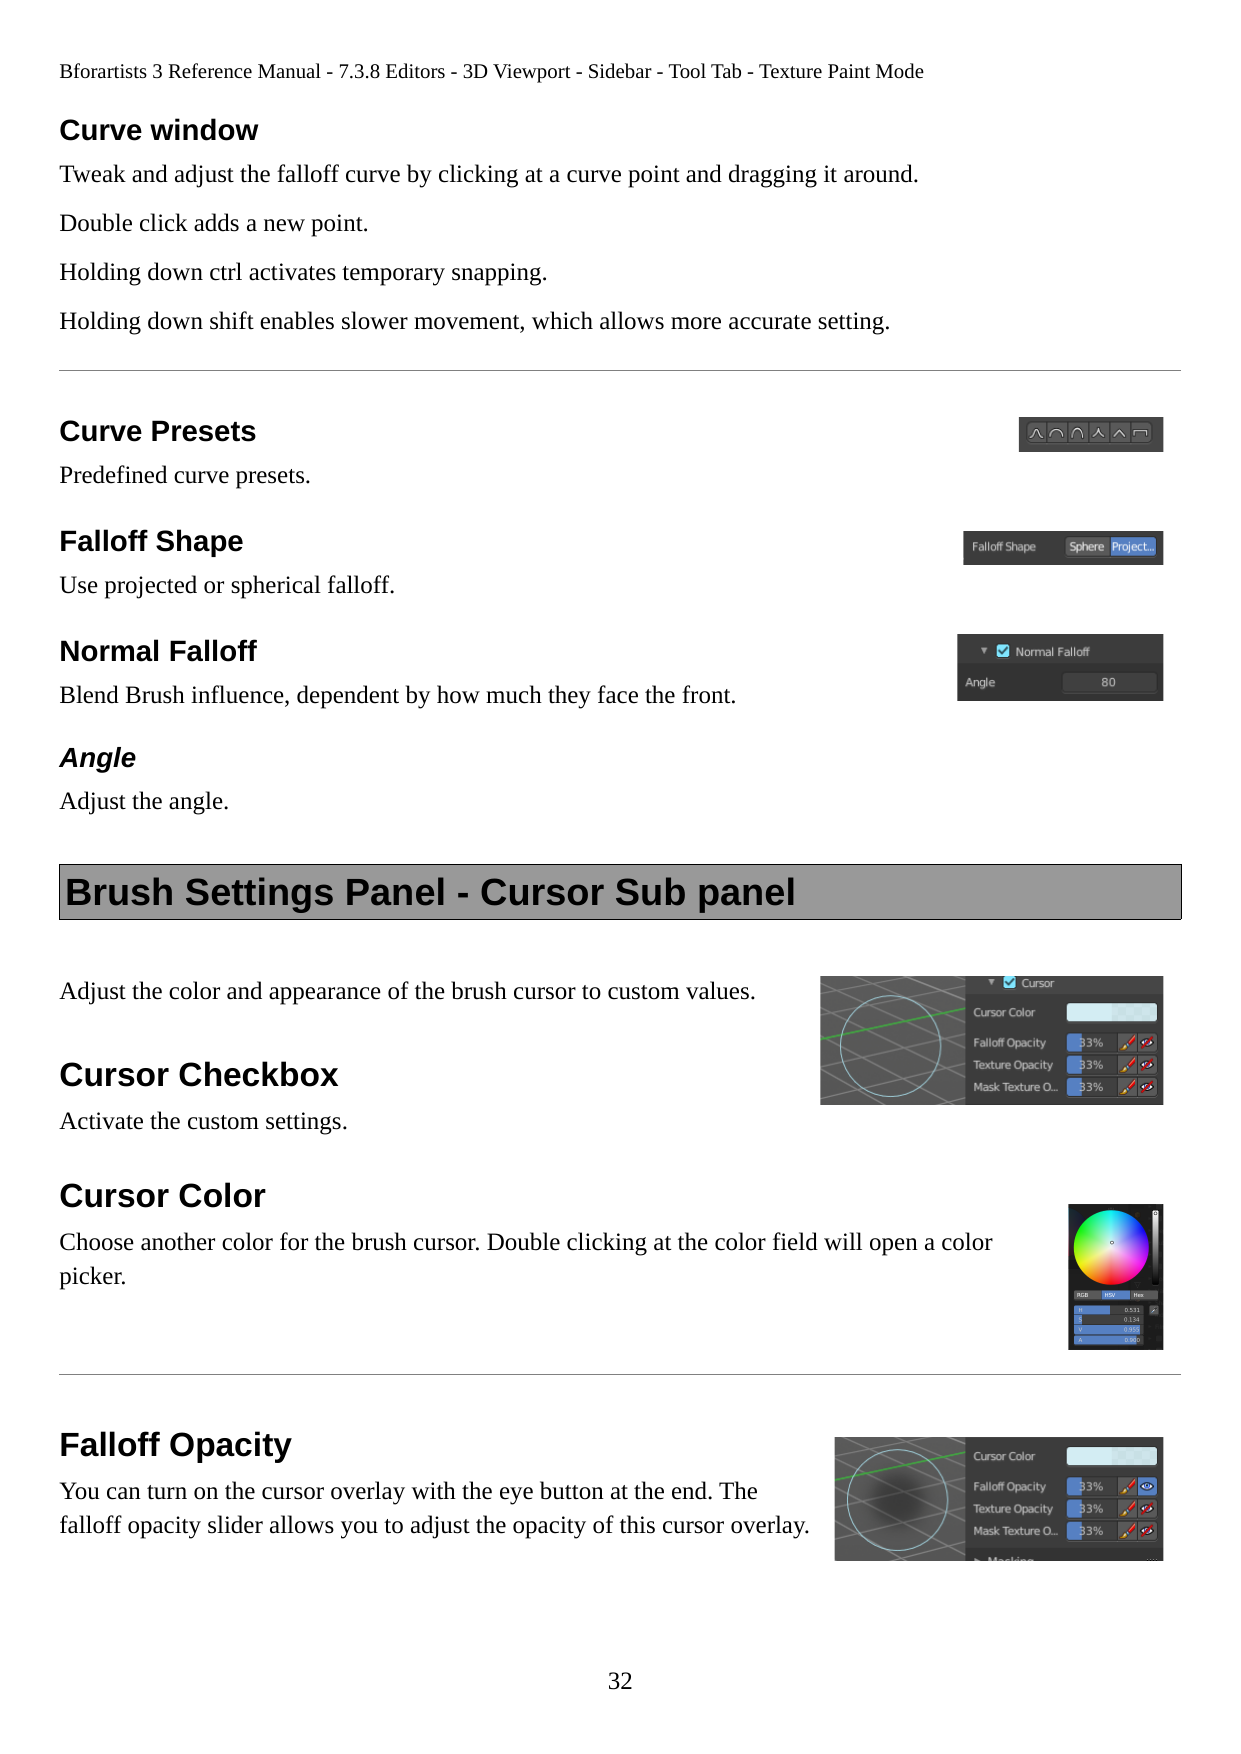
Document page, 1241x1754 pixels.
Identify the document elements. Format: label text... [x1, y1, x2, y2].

picture [1068, 1204, 1164, 1350]
text Choose another color for the brush cursor. Double clicking at the color field will open a color picker. [59, 1227, 1068, 1290]
picture [1018, 417, 1164, 452]
text Double click adds a new point. [59, 208, 1181, 237]
subtitle [1164, 1055, 1181, 1093]
text Adjust the angle. [59, 786, 1181, 814]
subtitle Falloff Opacity [59, 1424, 1181, 1463]
subtitle Normal Falloff [59, 634, 957, 667]
subtitle [1164, 634, 1181, 667]
picture [820, 976, 1164, 1105]
picture [957, 634, 1164, 701]
text Predefined curve presets. [59, 460, 1181, 489]
subtitle Cursor Checkbox [59, 1055, 820, 1093]
text Blend Brush influence, dependent by how much they face the front. [59, 680, 1181, 709]
text Tweak and adjust the falloff curve by clicking at a curve point and dragging it around. [59, 159, 1181, 188]
subtitle Cursor Color [59, 1176, 1181, 1214]
subtitle Curve Presets [59, 414, 1181, 448]
picture [963, 531, 1164, 565]
text Adjust the color and appearance of the brush cursor to custom values. [59, 976, 820, 1005]
text Holding down ctrl activates temporary snapping. [59, 257, 1181, 286]
subtitle Angle [59, 741, 1181, 773]
picture [834, 1437, 1164, 1561]
table_header Brush Settings Panel - Cursor Sub panel [60, 865, 1181, 919]
subtitle Falloff Shape [59, 524, 1181, 557]
text Activate the custom settings. [59, 1106, 1181, 1135]
subtitle Curve window [59, 113, 1181, 146]
text Use projected or spherical falloff. [59, 570, 1181, 599]
text You can turn on the cursor overlay with the eye button at the end. The falloff opacity slider allows you to adjust the opacity of this cursor overlay. [59, 1476, 834, 1539]
text Holding down shift enables slower movement, which allows more accurate setting. [59, 306, 1181, 335]
